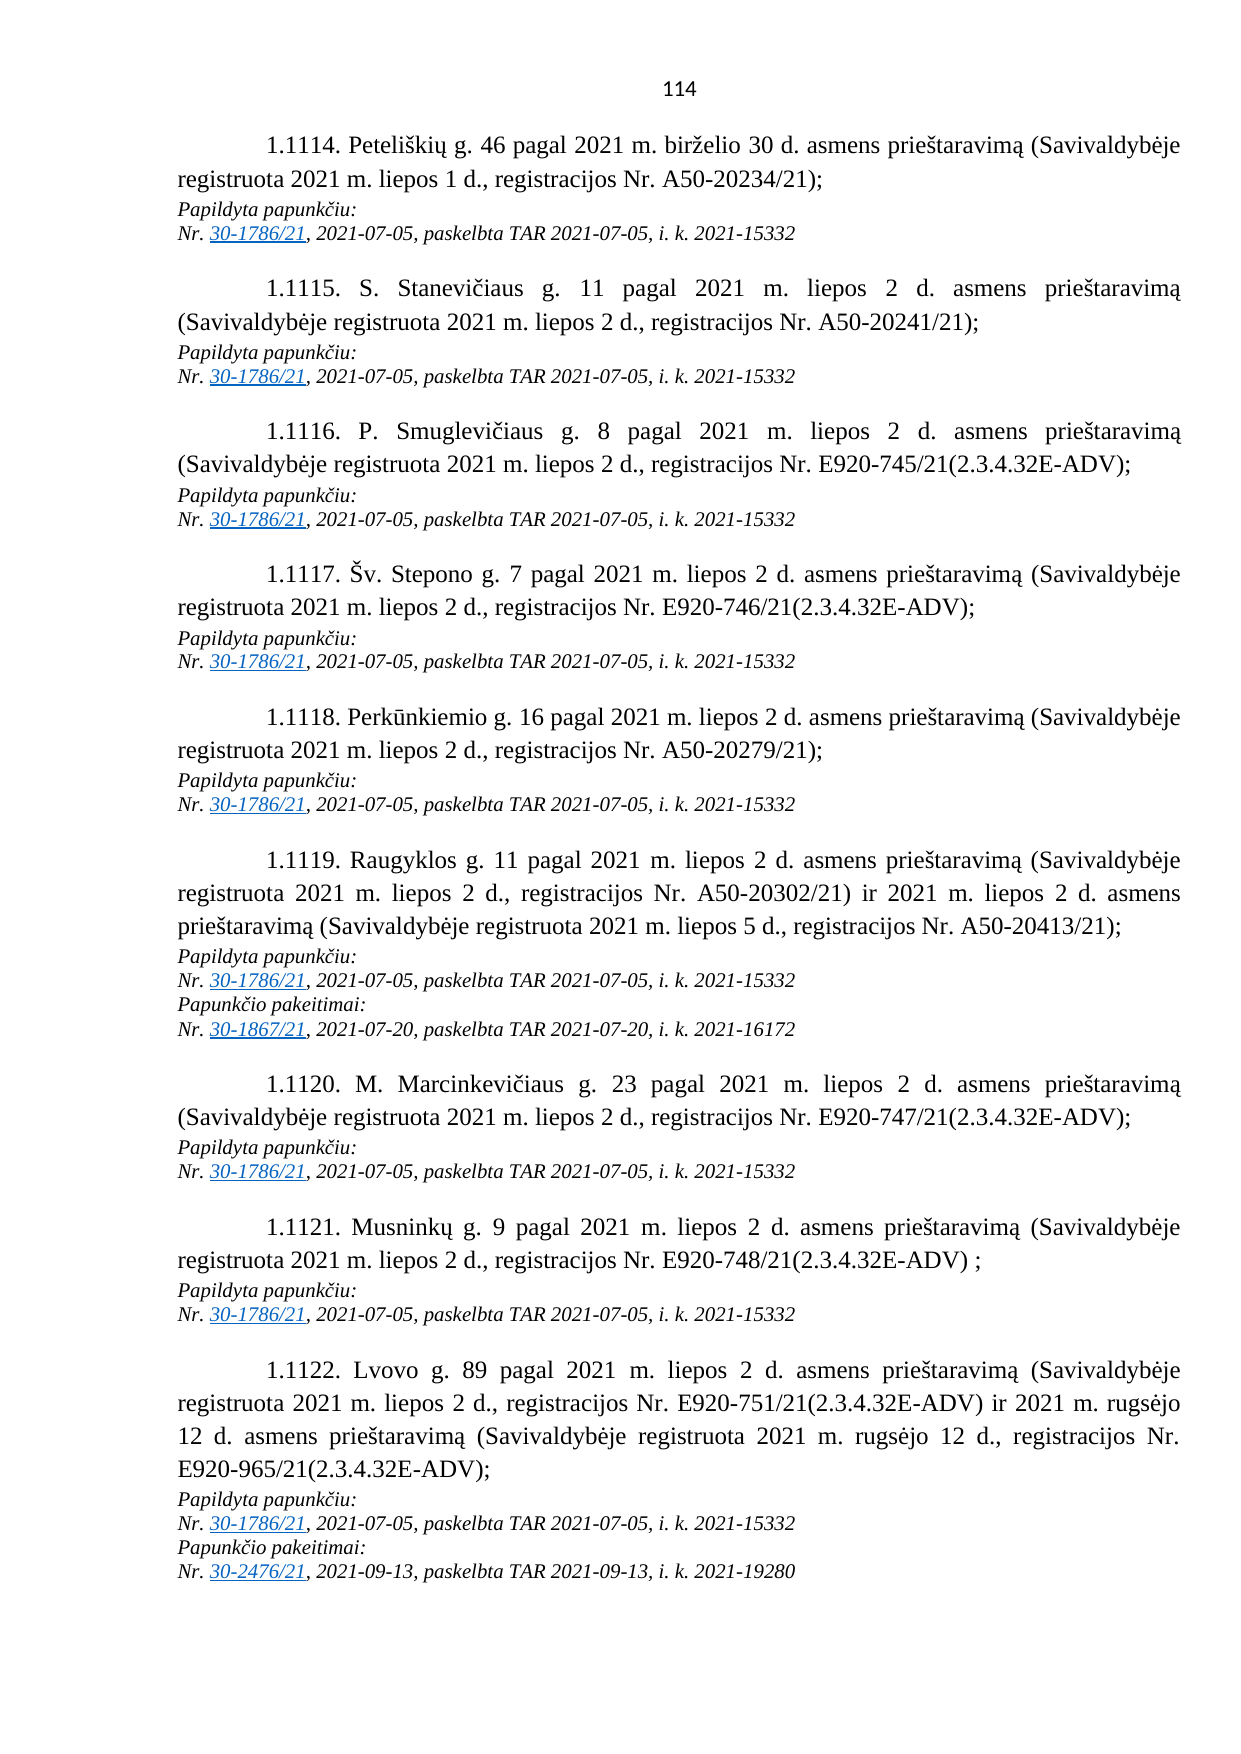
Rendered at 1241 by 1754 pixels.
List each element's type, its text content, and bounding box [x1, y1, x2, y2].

text Papildyta papunkčiu: [177, 768, 1181, 792]
text Nr. 30-1786/21, 2021-07-05, paskelbta TAR 2021-07-05, i. k. 2021-15332 [177, 507, 1181, 531]
text Nr. 30-1786/21, 2021-07-05, paskelbta TAR 2021-07-05, i. k. 2021-15332 [177, 792, 1181, 816]
text Papildyta papunkčiu: [177, 1135, 1181, 1159]
text Nr. 30-1786/21, 2021-07-05, paskelbta TAR 2021-07-05, i. k. 2021-15332 [177, 649, 1181, 673]
text 1.1118. Perkūnkiemio g. 16 pagal 2021 m. liepos 2 d. asmens prieštaravimą (Savivaldybėje registruota 2021 m. liepos 2 d., registracijos Nr. A50-20279/21); [177, 702, 1181, 764]
text Nr. 30-1786/21, 2021-07-05, paskelbta TAR 2021-07-05, i. k. 2021-15332 [177, 1511, 1181, 1535]
text Papunkčio pakeitimai: [177, 992, 1181, 1016]
text Papildyta papunkčiu: [177, 1487, 1181, 1511]
text 1.1117. Šv. Stepono g. 7 pagal 2021 m. liepos 2 d. asmens prieštaravimą (Savivaldybėje registruota 2021 m. liepos 2 d., registracijos Nr. E920-746/21(2.3.4.32E-ADV); [177, 559, 1181, 621]
text Nr. 30-1786/21, 2021-07-05, paskelbta TAR 2021-07-05, i. k. 2021-15332 [177, 1302, 1181, 1326]
text Papildyta papunkčiu: [177, 1278, 1181, 1302]
text Papildyta papunkčiu: [177, 625, 1181, 649]
text Nr. 30-1786/21, 2021-07-05, paskelbta TAR 2021-07-05, i. k. 2021-15332 [177, 364, 1181, 388]
text 1.1120. M. Marcinkevičiaus g. 23 pagal 2021 m. liepos 2 d. asmens prieštaravimą (Savivaldybėje registruota 2021 m. liepos 2 d., registracijos Nr. E920-747/21(2.3.4.32E-ADV); [177, 1069, 1181, 1131]
text Papunkčio pakeitimai: [177, 1535, 1181, 1559]
text Papildyta papunkčiu: [177, 482, 1181, 507]
text Nr. 30-1786/21, 2021-07-05, paskelbta TAR 2021-07-05, i. k. 2021-15332 [177, 1159, 1181, 1183]
text 1.1119. Raugyklos g. 11 pagal 2021 m. liepos 2 d. asmens prieštaravimą (Savivaldybėje registruota 2021 m. liepos 2 d., registracijos Nr. A50-20302/21) ir 2021 m. liepos 2 d. asmens prieštaravimą (Savivaldybėje registruota 2021 m. liepos 5 d., registracijos Nr. A50-20413/21); [177, 845, 1181, 940]
text 1.1114. Peteliškių g. 46 pagal 2021 m. birželio 30 d. asmens prieštaravimą (Savivaldybėje registruota 2021 m. liepos 1 d., registracijos Nr. A50-20234/21); [177, 131, 1181, 192]
text 1.1116. P. Smuglevičiaus g. 8 pagal 2021 m. liepos 2 d. asmens prieštaravimą (Savivaldybėje registruota 2021 m. liepos 2 d., registracijos Nr. E920-745/21(2.3.4.32E-ADV); [177, 416, 1181, 478]
text Nr. 30-1786/21, 2021-07-05, paskelbta TAR 2021-07-05, i. k. 2021-15332 [177, 968, 1181, 992]
text Papildyta papunkčiu: [177, 197, 1181, 221]
text Nr. 30-2476/21, 2021-09-13, paskelbta TAR 2021-09-13, i. k. 2021-19280 [177, 1559, 1181, 1583]
text Papildyta papunkčiu: [177, 339, 1181, 364]
text Nr. 30-1867/21, 2021-07-20, paskelbta TAR 2021-07-20, i. k. 2021-16172 [177, 1016, 1181, 1041]
text Papildyta papunkčiu: [177, 944, 1181, 968]
text Nr. 30-1786/21, 2021-07-05, paskelbta TAR 2021-07-05, i. k. 2021-15332 [177, 221, 1181, 245]
text 1.1115. S. Stanevičiaus g. 11 pagal 2021 m. liepos 2 d. asmens prieštaravimą (Savivaldybėje registruota 2021 m. liepos 2 d., registracijos Nr. A50-20241/21); [177, 273, 1181, 335]
text 1.1122. Lvovo g. 89 pagal 2021 m. liepos 2 d. asmens prieštaravimą (Savivaldybėje registruota 2021 m. liepos 2 d., registracijos Nr. E920-751/21(2.3.4.32E-ADV) ir 2021 m. rugsėjo 12 d. asmens prieštaravimą (Savivaldybėje registruota 2021 m. rugsėjo 12 d., registracijos Nr. E920-965/21(2.3.4.32E-ADV); [177, 1355, 1181, 1483]
text 1.1121. Musninkų g. 9 pagal 2021 m. liepos 2 d. asmens prieštaravimą (Savivaldybėje registruota 2021 m. liepos 2 d., registracijos Nr. E920-748/21(2.3.4.32E-ADV) ; [177, 1212, 1181, 1274]
